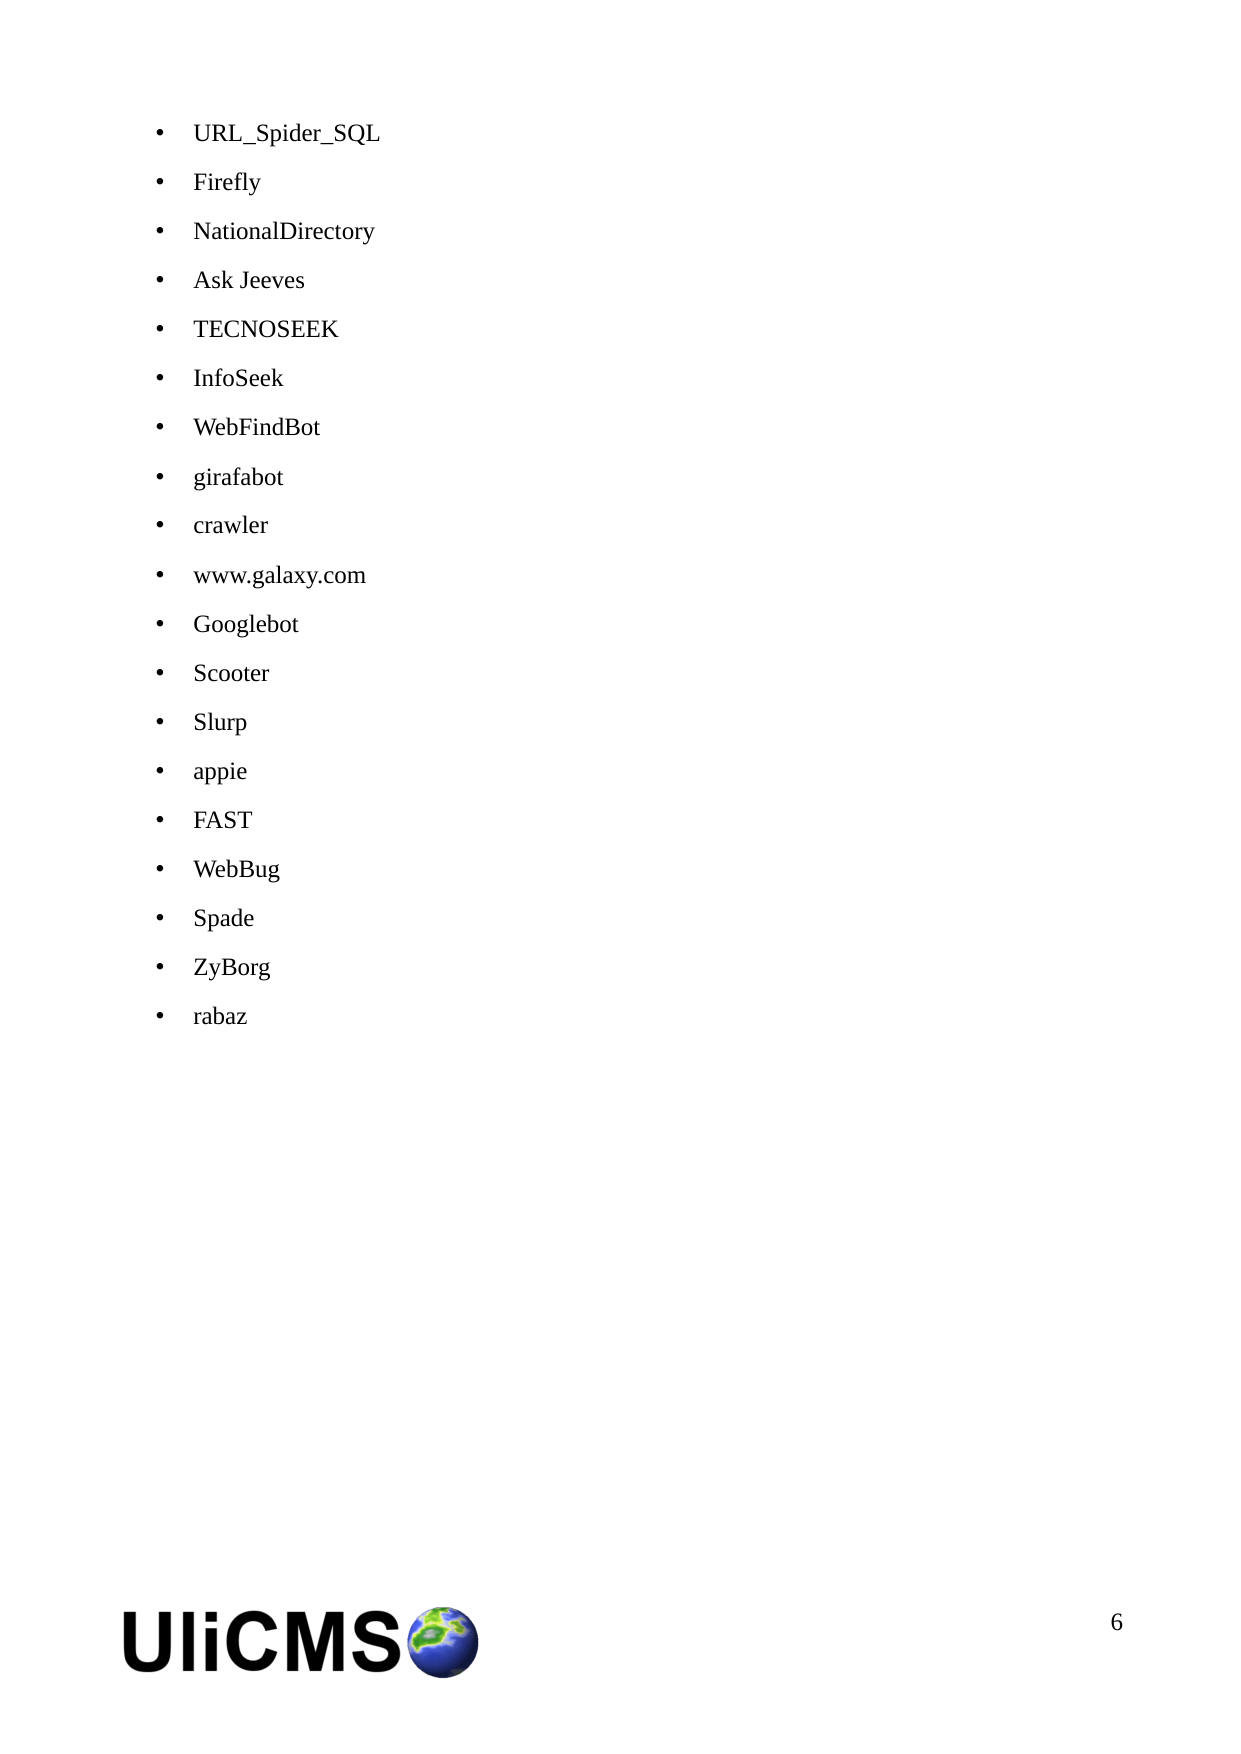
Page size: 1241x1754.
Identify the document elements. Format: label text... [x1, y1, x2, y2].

list URL_Spider_SQL [156, 118, 1123, 147]
list Firefly [156, 167, 1123, 196]
list TECNOSEEK [156, 314, 1123, 343]
list FAST [156, 805, 1123, 834]
list WebFindBot [156, 412, 1123, 441]
list girafabot [156, 462, 1123, 490]
list WebBug [156, 854, 1123, 883]
list InfoSeek [156, 363, 1123, 392]
list Spade [156, 903, 1123, 932]
list ZyBorg [156, 952, 1123, 981]
list NationalDirectory [156, 216, 1123, 245]
picture [118, 1607, 479, 1681]
list Ask Jeeves [156, 265, 1123, 294]
list rabaz [156, 1001, 1123, 1030]
list Scooter [156, 658, 1123, 687]
list www.galaxy.com [156, 560, 1123, 588]
list Slurp [156, 707, 1123, 736]
list crawler [156, 511, 1123, 539]
list appie [156, 756, 1123, 785]
list Googlebot [156, 609, 1123, 637]
